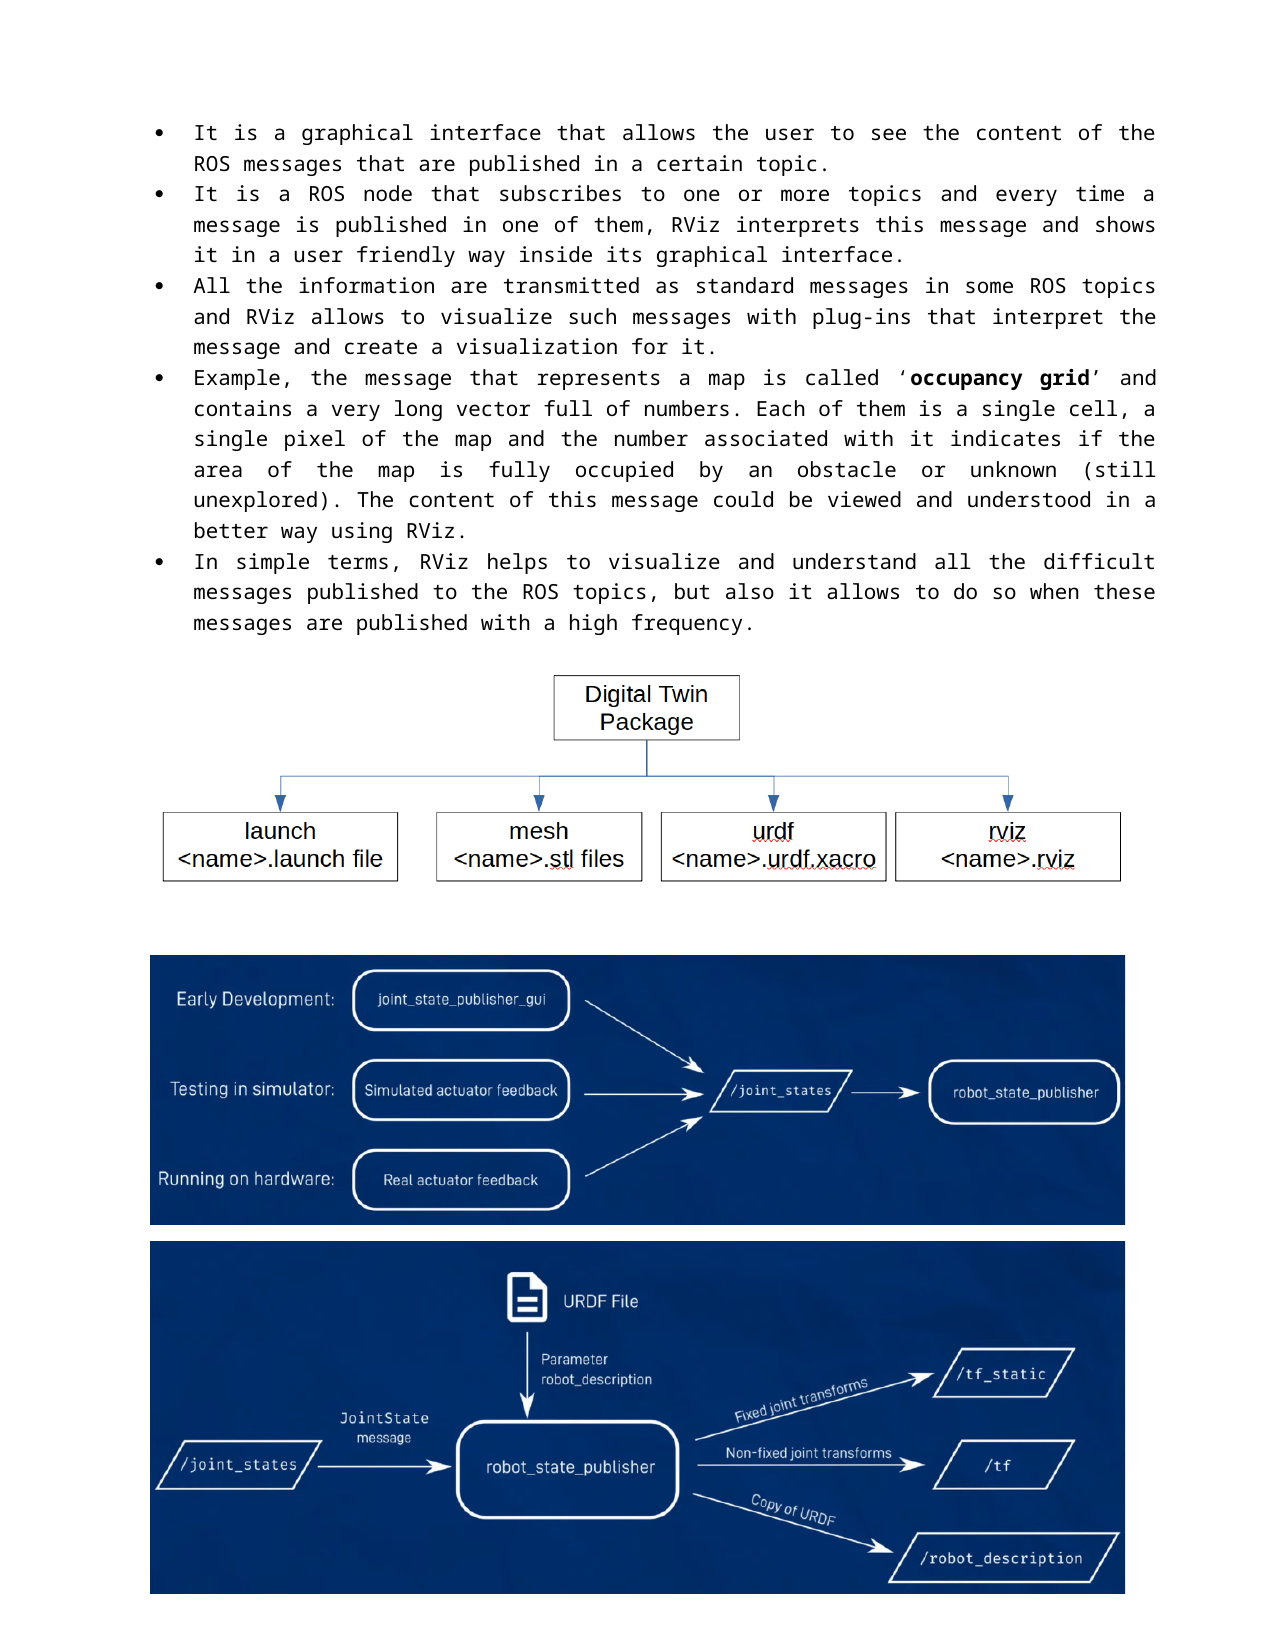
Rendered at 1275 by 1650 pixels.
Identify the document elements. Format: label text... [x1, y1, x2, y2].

list It is a graphical interface that allows the user to see the content of the ROS messages that are published in a certain topic. [156, 118, 1157, 177]
list All the information are transmitted as standard messages in some ROS topics and RViz allows to visualize such messages with plug-ins that interpret the message and create a visualization for it. [156, 271, 1157, 361]
picture [153, 669, 1122, 892]
picture [150, 1241, 1125, 1594]
list In simple terms, RViz helps to visualize and understand all the difficult messages published to the ROS topics, but also it allows to do so when these messages are published with a high frequency. [156, 547, 1157, 637]
picture [150, 955, 1125, 1225]
list Example, the message that represents a map is called ‘occupancy grid’ and contains a very long vector full of numbers. Each of them is a single cell, a single pixel of the map and the number associated with it indicates if the area of the map is fully occupied by an obstacle or unknown (still unexplored). The content of this message could be viewed and understood in a better way using RViz. [156, 363, 1157, 545]
list It is a ROS node that subscribes to one or more topics and every time a message is published in one of them, RViz interprets this message and shows it in a user friendly way inside its graphical interface. [156, 179, 1157, 269]
